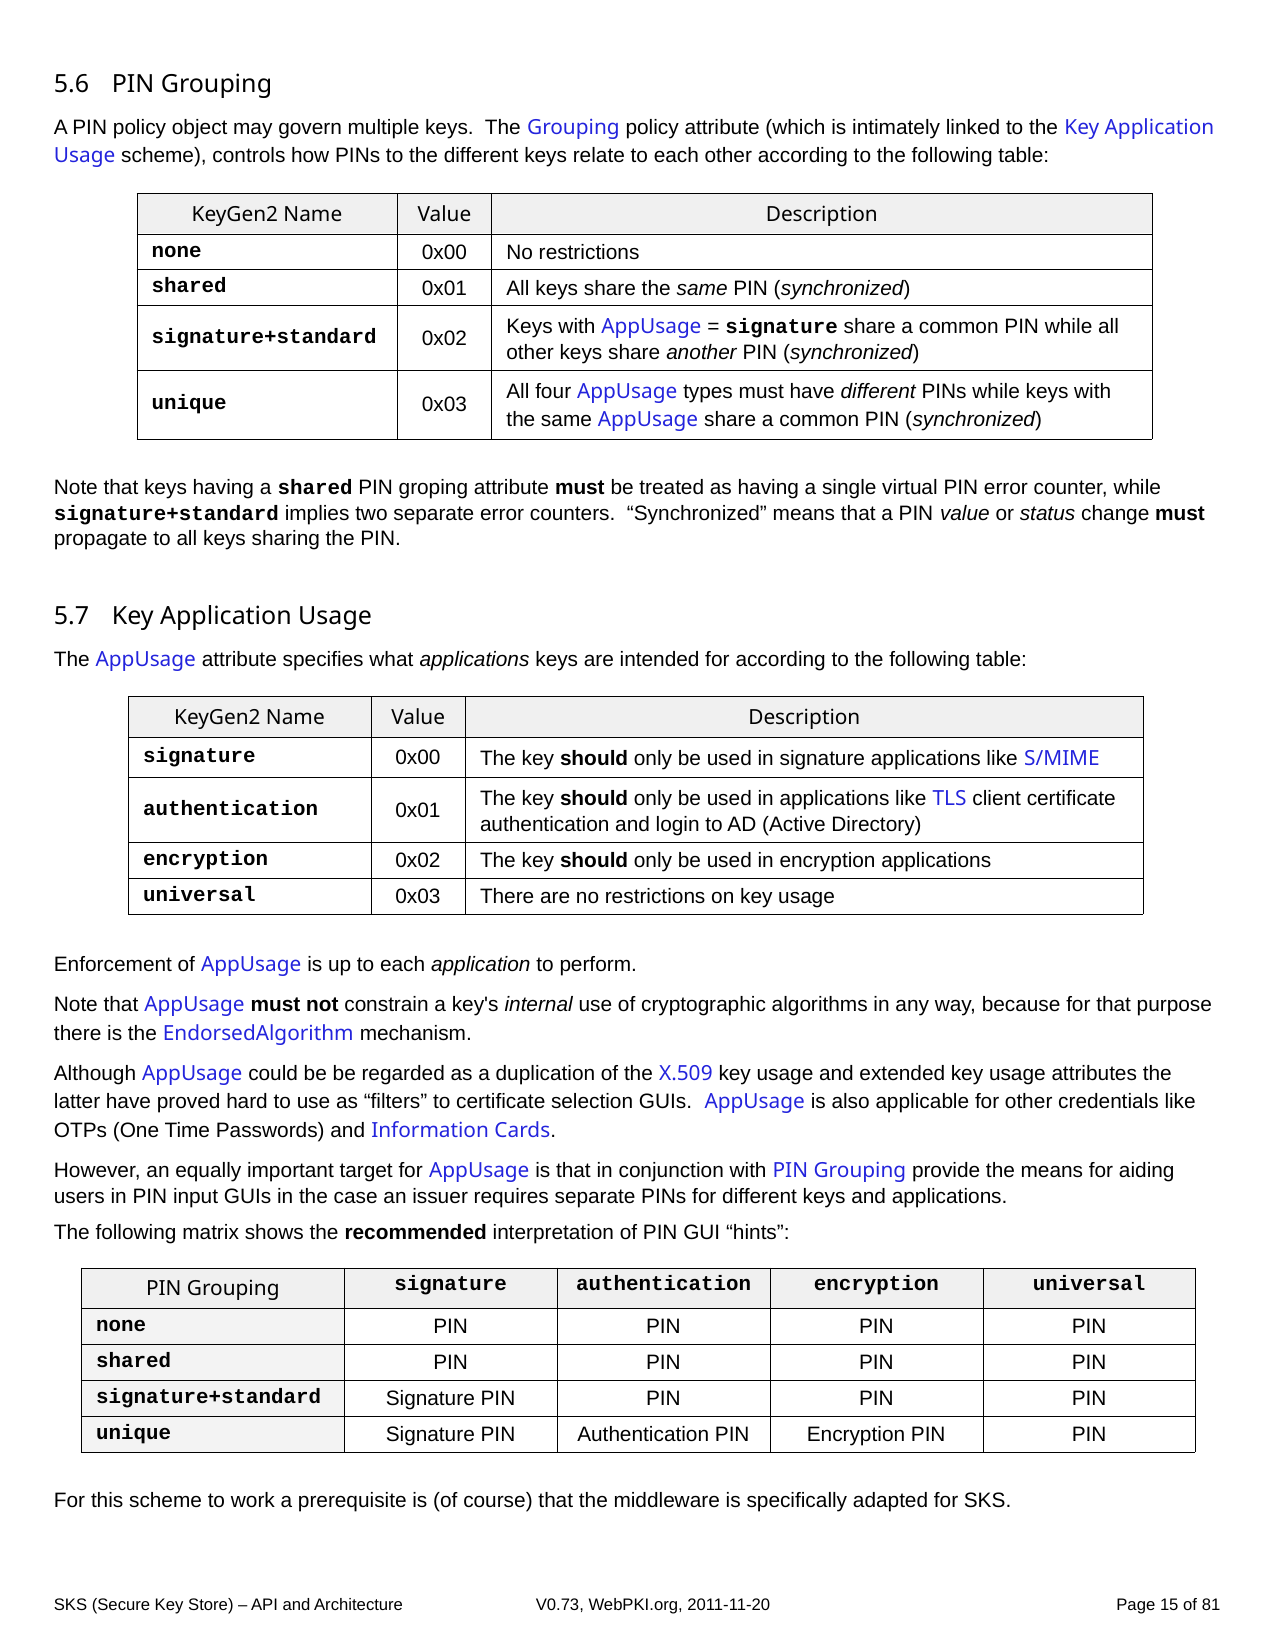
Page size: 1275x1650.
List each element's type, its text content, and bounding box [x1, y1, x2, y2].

text A PIN policy object may govern multiple keys. The Grouping policy attribute (which is intimately linked to the Key Application Usage scheme), controls how PINs to the different keys relate to each other according to the following table: [54, 112, 1221, 193]
table_cell All keys share the same PIN (synchronized) [492, 270, 1152, 305]
text Although AppUsage could be be regarded as a duplication of the X.509 key usage and extended key usage attributes the latter have proved hard to use as “filters” to certificate selection GUIs. AppUsage is also applicable for other credentials like OTPs (One Time Passwords) and Information Cards. [54, 1058, 1221, 1143]
table_cell signature+standard [82, 1381, 344, 1416]
subtitle Key Application Usage [54, 598, 1221, 632]
table_cell There are no restrictions on key usage [466, 879, 1143, 913]
table_cell 0x03 [398, 371, 491, 439]
table_header Value [372, 697, 465, 737]
table_cell shared [138, 270, 397, 305]
table_cell 0x01 [398, 270, 491, 305]
text For this scheme to work a prerequisite is (of course) that the middleware is specifically adapted for SKS. [54, 1487, 1221, 1511]
table_header Description [492, 194, 1152, 233]
table_cell 0x02 [398, 306, 491, 370]
text Enforcement of AppUsage is up to each application to perform. [54, 949, 1221, 978]
table_cell none [138, 235, 397, 269]
table_cell PIN [984, 1309, 1195, 1344]
table_cell PIN [771, 1381, 983, 1416]
table_cell The key should only be used in encryption applications [466, 843, 1143, 878]
table_cell PIN [984, 1345, 1195, 1380]
table_cell 0x01 [372, 778, 465, 842]
table_cell PIN [345, 1309, 557, 1344]
table_cell No restrictions [492, 235, 1152, 269]
table_cell PIN [771, 1309, 983, 1344]
table_cell encryption [129, 843, 371, 878]
table_cell Keys with AppUsage = signature share a common PIN while all other keys share another PIN (synchronized) [492, 306, 1152, 370]
table_cell 0x00 [398, 235, 491, 269]
subtitle PIN Grouping [54, 66, 1221, 100]
table_cell The key should only be used in signature applications like S/MIME [466, 738, 1143, 777]
table_header signature [345, 1269, 557, 1308]
table_cell PIN [558, 1309, 770, 1344]
table_cell Signature PIN [345, 1381, 557, 1416]
table_cell shared [82, 1345, 344, 1380]
table_cell PIN [558, 1381, 770, 1416]
table_header Value [398, 194, 491, 233]
table_header encryption [771, 1269, 983, 1308]
table_cell 0x03 [372, 879, 465, 913]
table_header authentication [558, 1269, 770, 1308]
table_cell The key should only be used in applications like TLS client certificate authentication and login to AD (Active Directory) [466, 778, 1143, 842]
table_cell Authentication PIN [558, 1417, 770, 1452]
text However, an equally important target for AppUsage is that in conjunction with PIN Grouping provide the means for aiding users in PIN input GUIs in the case an issuer requires separate PINs for different keys and applications. [54, 1155, 1221, 1208]
table_cell PIN [345, 1345, 557, 1380]
table_cell signature+standard [138, 306, 397, 370]
table_cell universal [129, 879, 371, 913]
table_cell PIN [984, 1417, 1195, 1452]
table_cell 0x00 [372, 738, 465, 777]
table_cell Encryption PIN [771, 1417, 983, 1452]
table_cell unique [138, 371, 397, 439]
table_cell none [82, 1309, 344, 1344]
table_cell authentication [129, 778, 371, 842]
table_header Description [466, 697, 1143, 737]
table_cell signature [129, 738, 371, 777]
table_header KeyGen2 Name [138, 194, 397, 233]
text Note that AppUsage must not constrain a key's internal use of cryptographic algorithms in any way, because for that purpose there is the EndorsedAlgorithm mechanism. [54, 989, 1221, 1046]
table_cell PIN [558, 1345, 770, 1380]
table_cell Signature PIN [345, 1417, 557, 1452]
table_header KeyGen2 Name [129, 697, 371, 737]
table_cell unique [82, 1417, 344, 1452]
text Note that keys having a shared PIN groping attribute must be treated as having a single virtual PIN error counter, while signature+standard implies two separate error counters. “Synchronized” means that a PIN value or status change must propagate to all keys sharing the PIN. [54, 474, 1221, 550]
table_cell All four AppUsage types must have different PINs while keys with the same AppUsage share a common PIN (synchronized) [492, 371, 1152, 439]
table_cell PIN [771, 1345, 983, 1380]
table_cell PIN [984, 1381, 1195, 1416]
table_cell 0x02 [372, 843, 465, 878]
table_header PIN Grouping [82, 1269, 344, 1308]
table_header universal [984, 1269, 1195, 1308]
text The AppUsage attribute specifies what applications keys are intended for according to the following table: [54, 644, 1221, 696]
text The following matrix shows the recommended interpretation of PIN GUI “hints”: [54, 1219, 1221, 1243]
